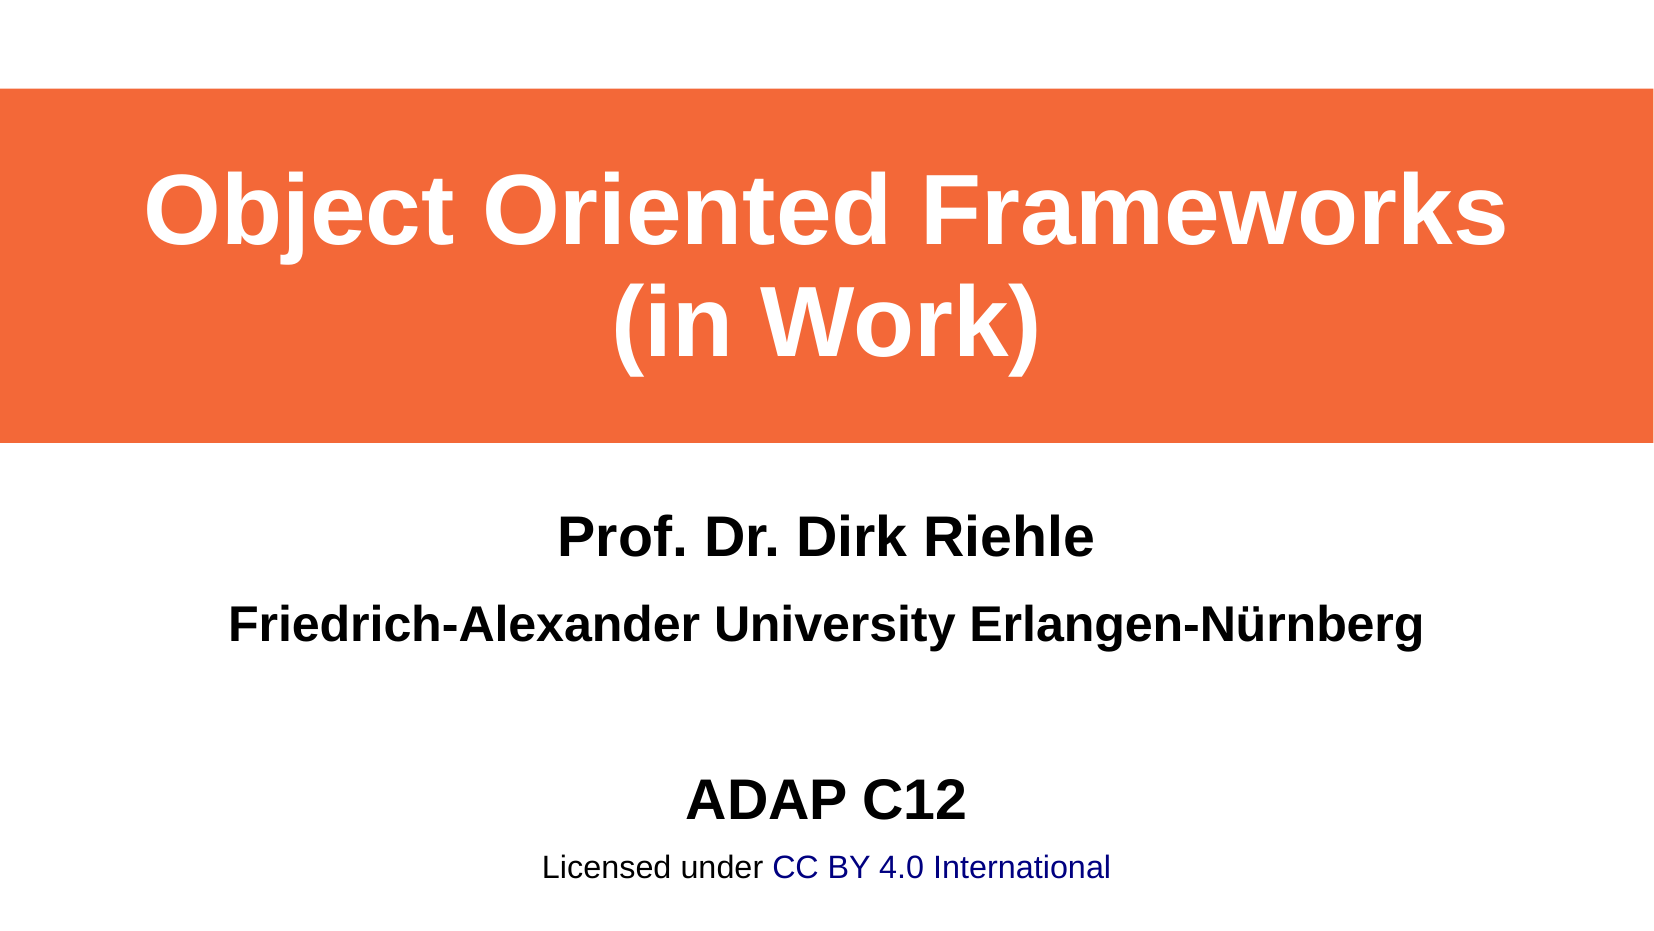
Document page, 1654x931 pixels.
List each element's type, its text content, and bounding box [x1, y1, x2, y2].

title Object Oriented Frameworks (in Work) [0, 88, 1654, 443]
subtitle Prof. Dr. Dirk Riehle Friedrich-Alexander University Erlangen-Nürnberg ADAP C12 Licensed under CC BY 4.0 International [29, 472, 1625, 886]
